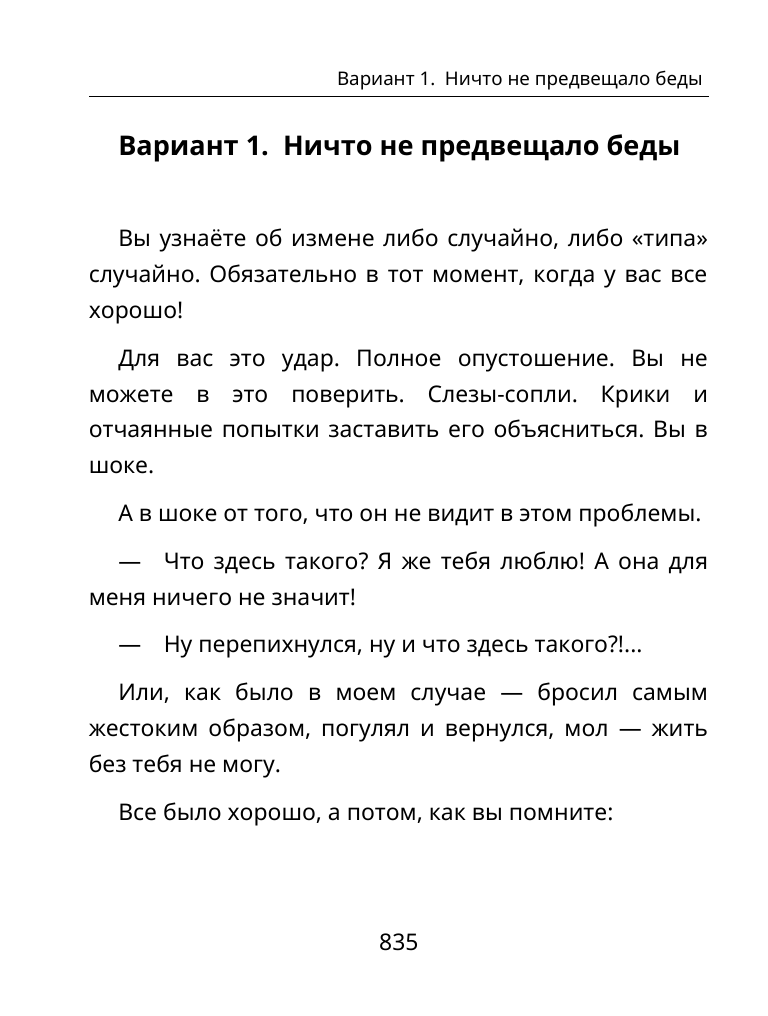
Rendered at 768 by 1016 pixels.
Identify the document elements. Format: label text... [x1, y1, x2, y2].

text Или, как было в моем случае — бросил самым жестоким образом, погулял и вернулся, мол — жить без тебя не могу. [88, 676, 709, 779]
text Для вас это удар. Полное опустошение. Вы не можете в это поверить. Слезы-сопли. Крики и отчаянные попытки заставить его объясниться. Вы в шоке. [88, 342, 709, 481]
text Вы узнаёте об измене либо случайно, либо «типа» случайно. Обязательно в тот момент, когда у вас все хорошо! [88, 222, 709, 325]
list Что здесь такого? Я же тебя люблю! А она для меня ничего не значит! [88, 545, 709, 612]
list Ну перепихнулся, ну и что здесь такого?!... [88, 628, 709, 660]
text Все было хорошо, а потом, как вы помните: [88, 796, 709, 827]
subtitle Вариант 1. Ничто не предвещало беды [88, 126, 709, 163]
text А в шоке от того, что он не видит в этом проблемы. [88, 497, 709, 528]
